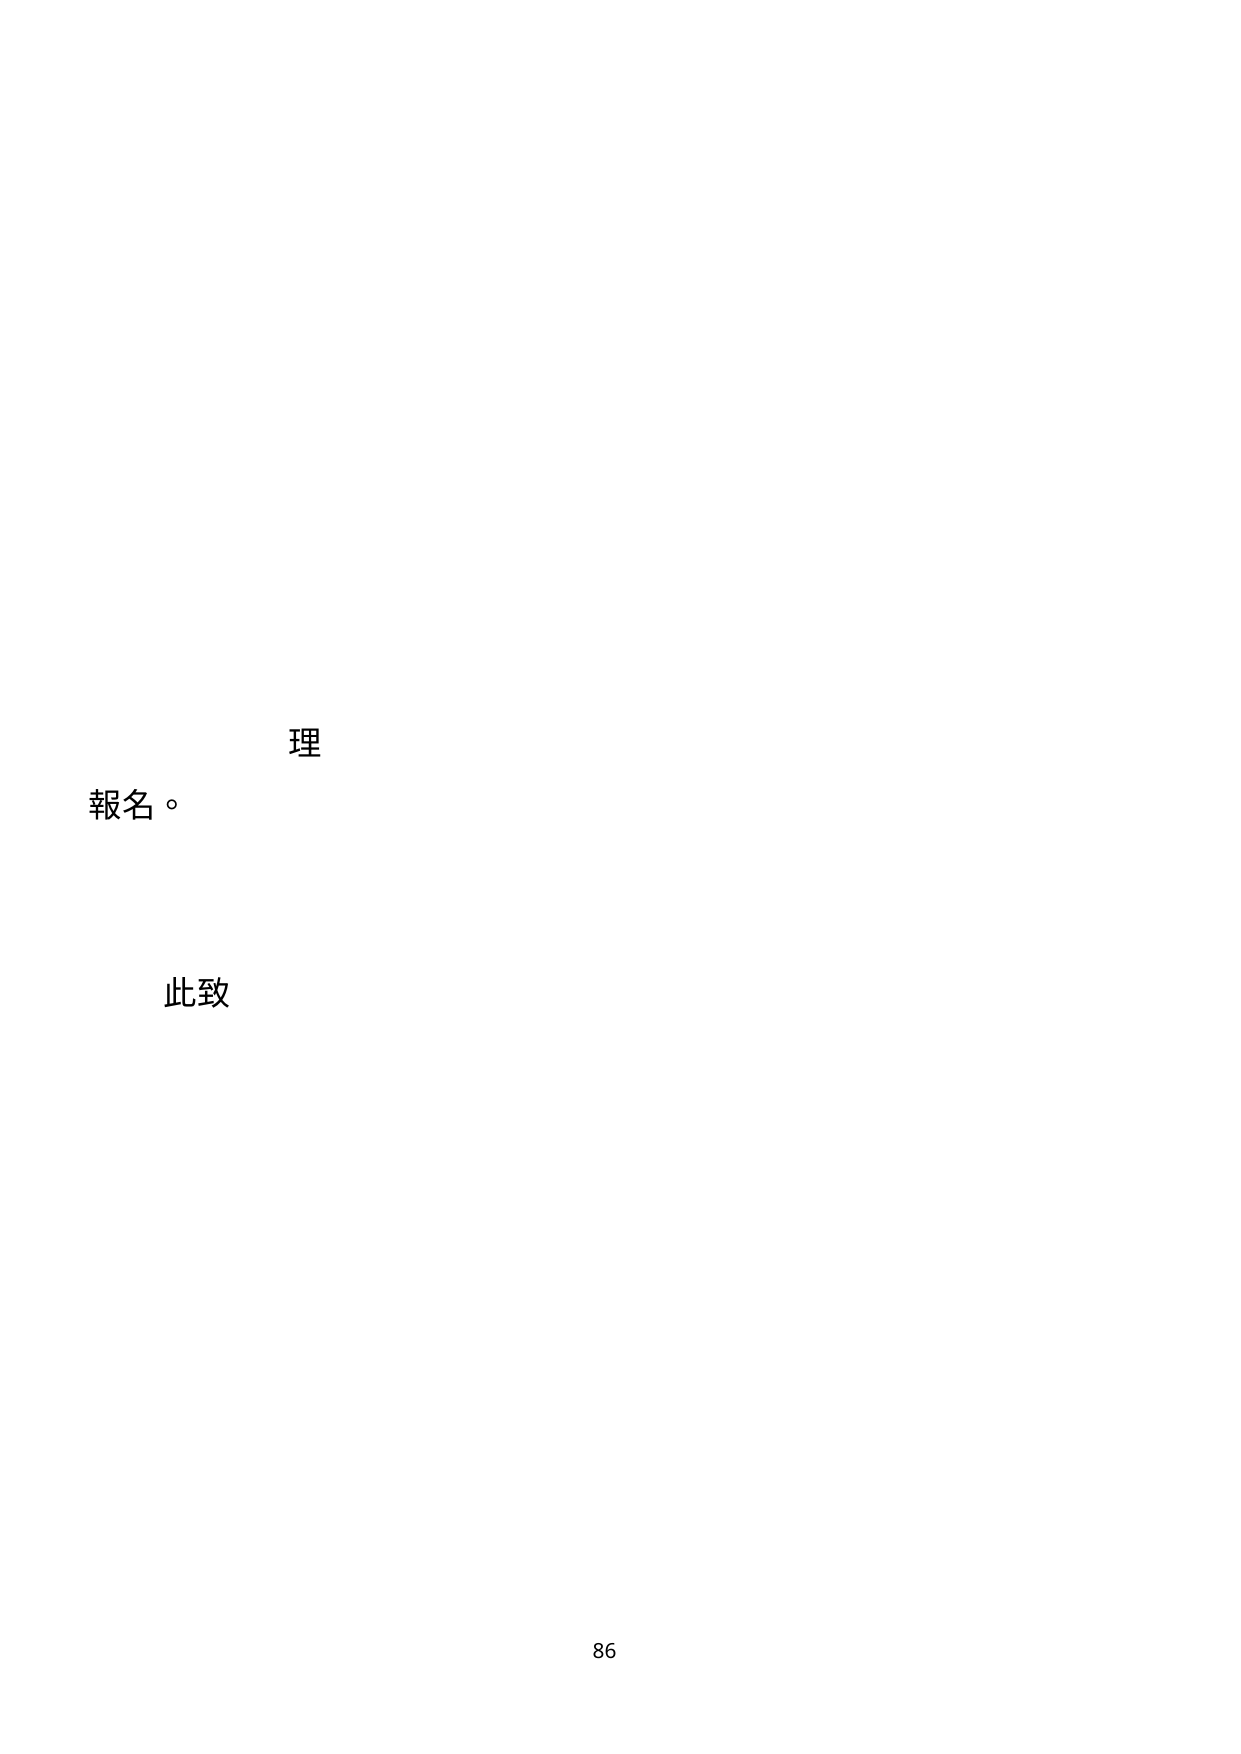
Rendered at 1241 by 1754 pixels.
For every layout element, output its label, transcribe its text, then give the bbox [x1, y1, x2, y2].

text 報名。 [89, 762, 1157, 824]
text 此致 [89, 949, 1157, 1012]
text 理 [89, 699, 1157, 762]
